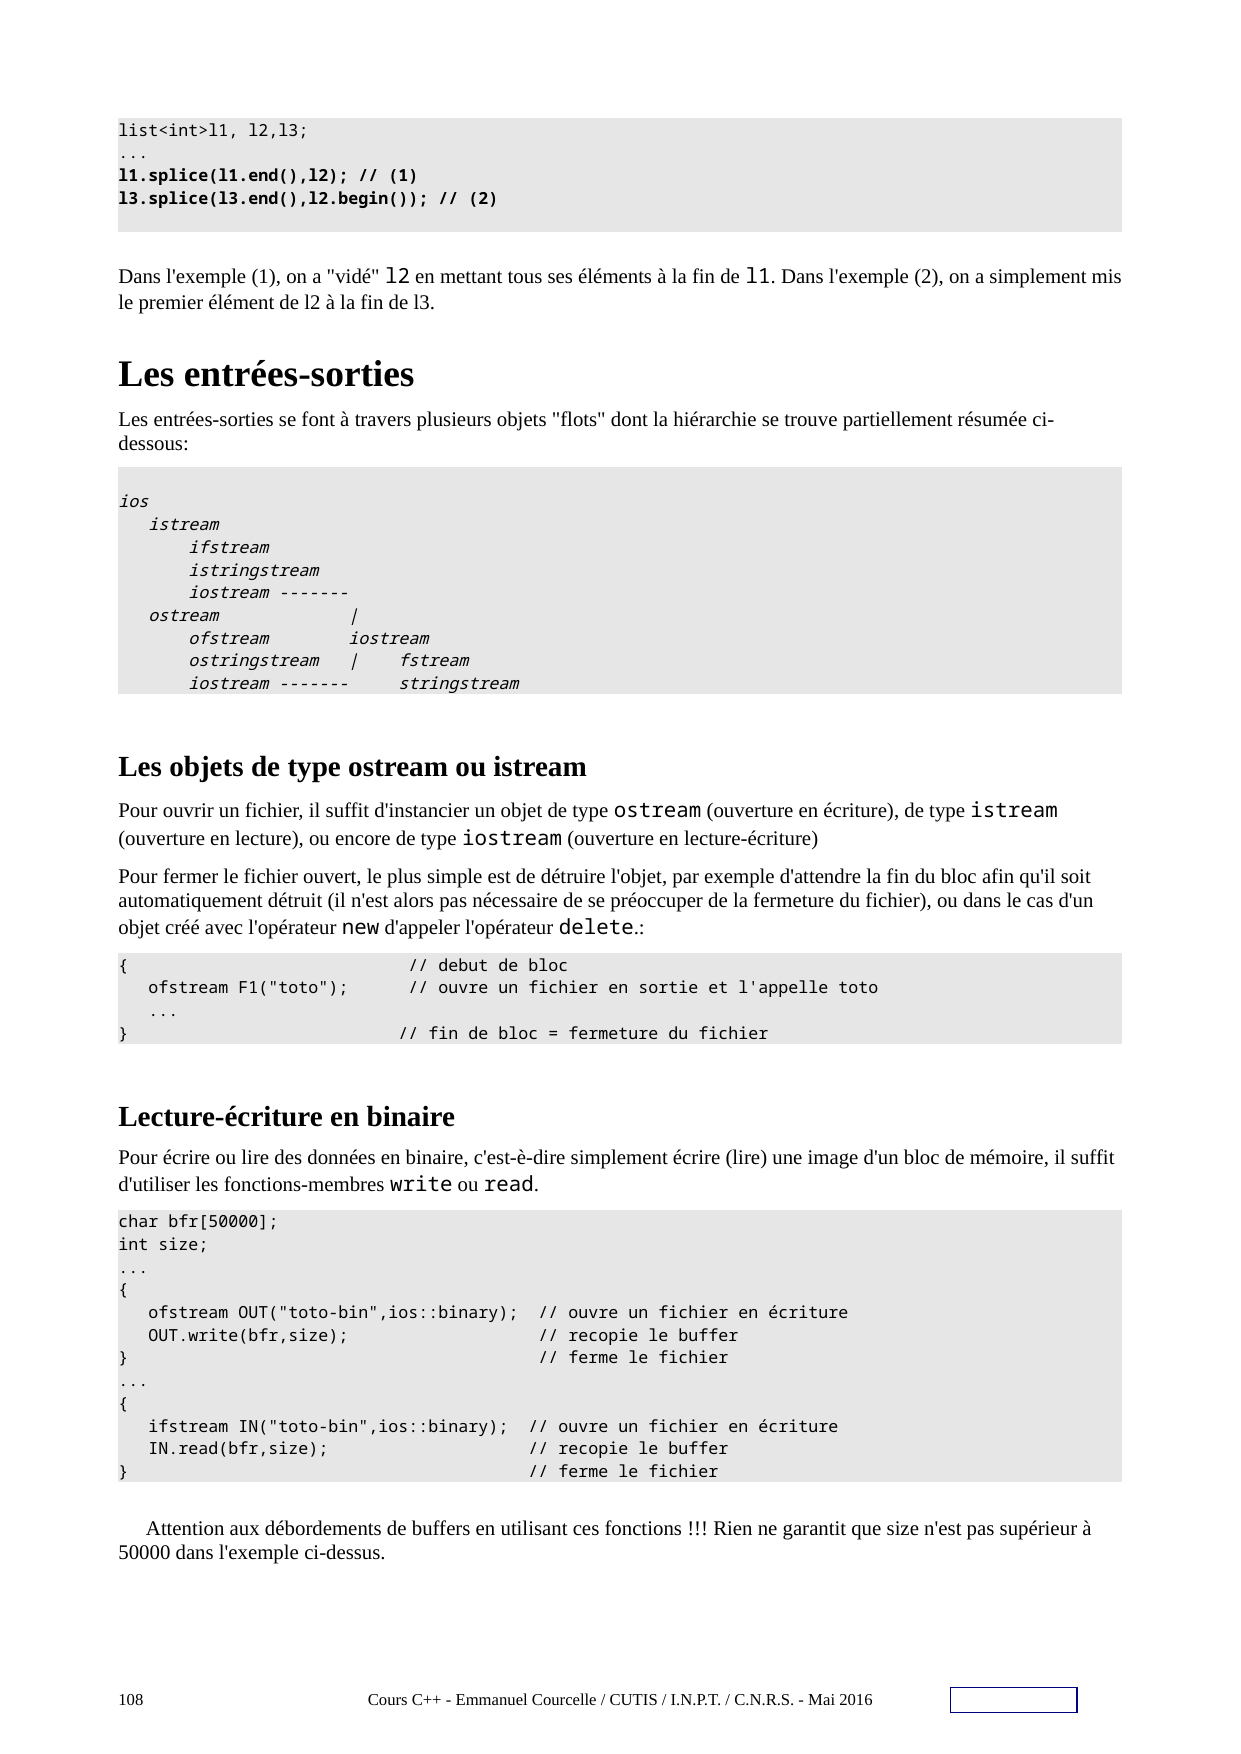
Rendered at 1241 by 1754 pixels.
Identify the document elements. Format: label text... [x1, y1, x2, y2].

text l3.splice(l3.end(),l2.begin()); // (2) [118, 186, 1122, 209]
text ostringstream | fstream [118, 649, 1122, 672]
text } // ferme le fichier [118, 1346, 1122, 1369]
text list<int>l1, l2,l3; [118, 118, 1122, 141]
text ofstream F1("toto"); // ouvre un fichier en sortie et l'appelle toto [118, 976, 1122, 999]
text istream [118, 513, 1122, 536]
subtitle Les objets de type ostream ou istream [118, 749, 1122, 782]
text ... [118, 999, 1122, 1022]
text Pour fermer le fichier ouvert, le plus simple est de détruire l'objet, par exemple d'attendre la fin du bloc afin qu'il soit automatiquement détruit (il n'est alors pas nécessaire de se préoccuper de la fermeture du fichier), ou dans le cas d'un objet créé avec l'opérateur new d'appeler l'opérateur delete.: [118, 864, 1122, 941]
text iostream ------- stringstream [118, 672, 1122, 694]
text l1.splice(l1.end(),l2); // (1) [118, 163, 1122, 186]
text Dans l'exemple (1), on a "vidé" l2 en mettant tous ses éléments à la fin de l1. Dans l'exemple (2), on a simplement mis le premier élément de l2 à la fin de l3. [118, 261, 1122, 314]
text Les entrées-sorties se font à travers plusieurs objets "flots" dont la hiérarchie se trouve partiellement résumée ci-dessous: [118, 407, 1122, 455]
text ofstream OUT("toto-bin",ios::binary); // ouvre un fichier en écriture [118, 1301, 1122, 1323]
text ofstream iostream [118, 626, 1122, 649]
text ... [118, 1255, 1122, 1278]
subtitle Les entrées-sorties [118, 351, 1122, 394]
text istringstream [118, 558, 1122, 581]
text } // ferme le fichier [118, 1459, 1122, 1482]
text } // fin de bloc = fermeture du fichier [118, 1022, 1122, 1044]
text OUT.write(bfr,size); // recopie le buffer [118, 1323, 1122, 1346]
text { // debut de bloc [118, 953, 1122, 976]
text ... [118, 141, 1122, 163]
text ifstream IN("toto-bin",ios::binary); // ouvre un fichier en écriture [118, 1414, 1122, 1437]
text ifstream [118, 536, 1122, 558]
text Pour écrire ou lire des données en binaire, c'est-è-dire simplement écrire (lire) une image d'un bloc de mémoire, il suffit d'utiliser les fonctions-membres write ou read. [118, 1145, 1122, 1197]
text int size; [118, 1232, 1122, 1255]
text { [118, 1278, 1122, 1301]
text { [118, 1391, 1122, 1414]
text ... [118, 1369, 1122, 1391]
text Pour ouvrir un fichier, il suffit d'instancier un objet de type ostream (ouverture en écriture), de type istream (ouverture en lecture), ou encore de type iostream (ouverture en lecture-écriture) [118, 795, 1122, 852]
text Attention aux débordements de buffers en utilisant ces fonctions !!! Rien ne garantit que size n'est pas supérieur à 50000 dans l'exemple ci-dessus. [118, 1512, 1122, 1564]
text ostream | [118, 604, 1122, 626]
text ios [118, 490, 1122, 513]
subtitle Lecture-écriture en binaire [118, 1099, 1122, 1132]
text IN.read(bfr,size); // recopie le buffer [118, 1437, 1122, 1459]
text char bfr[50000]; [118, 1210, 1122, 1232]
text iostream ------- [118, 581, 1122, 604]
